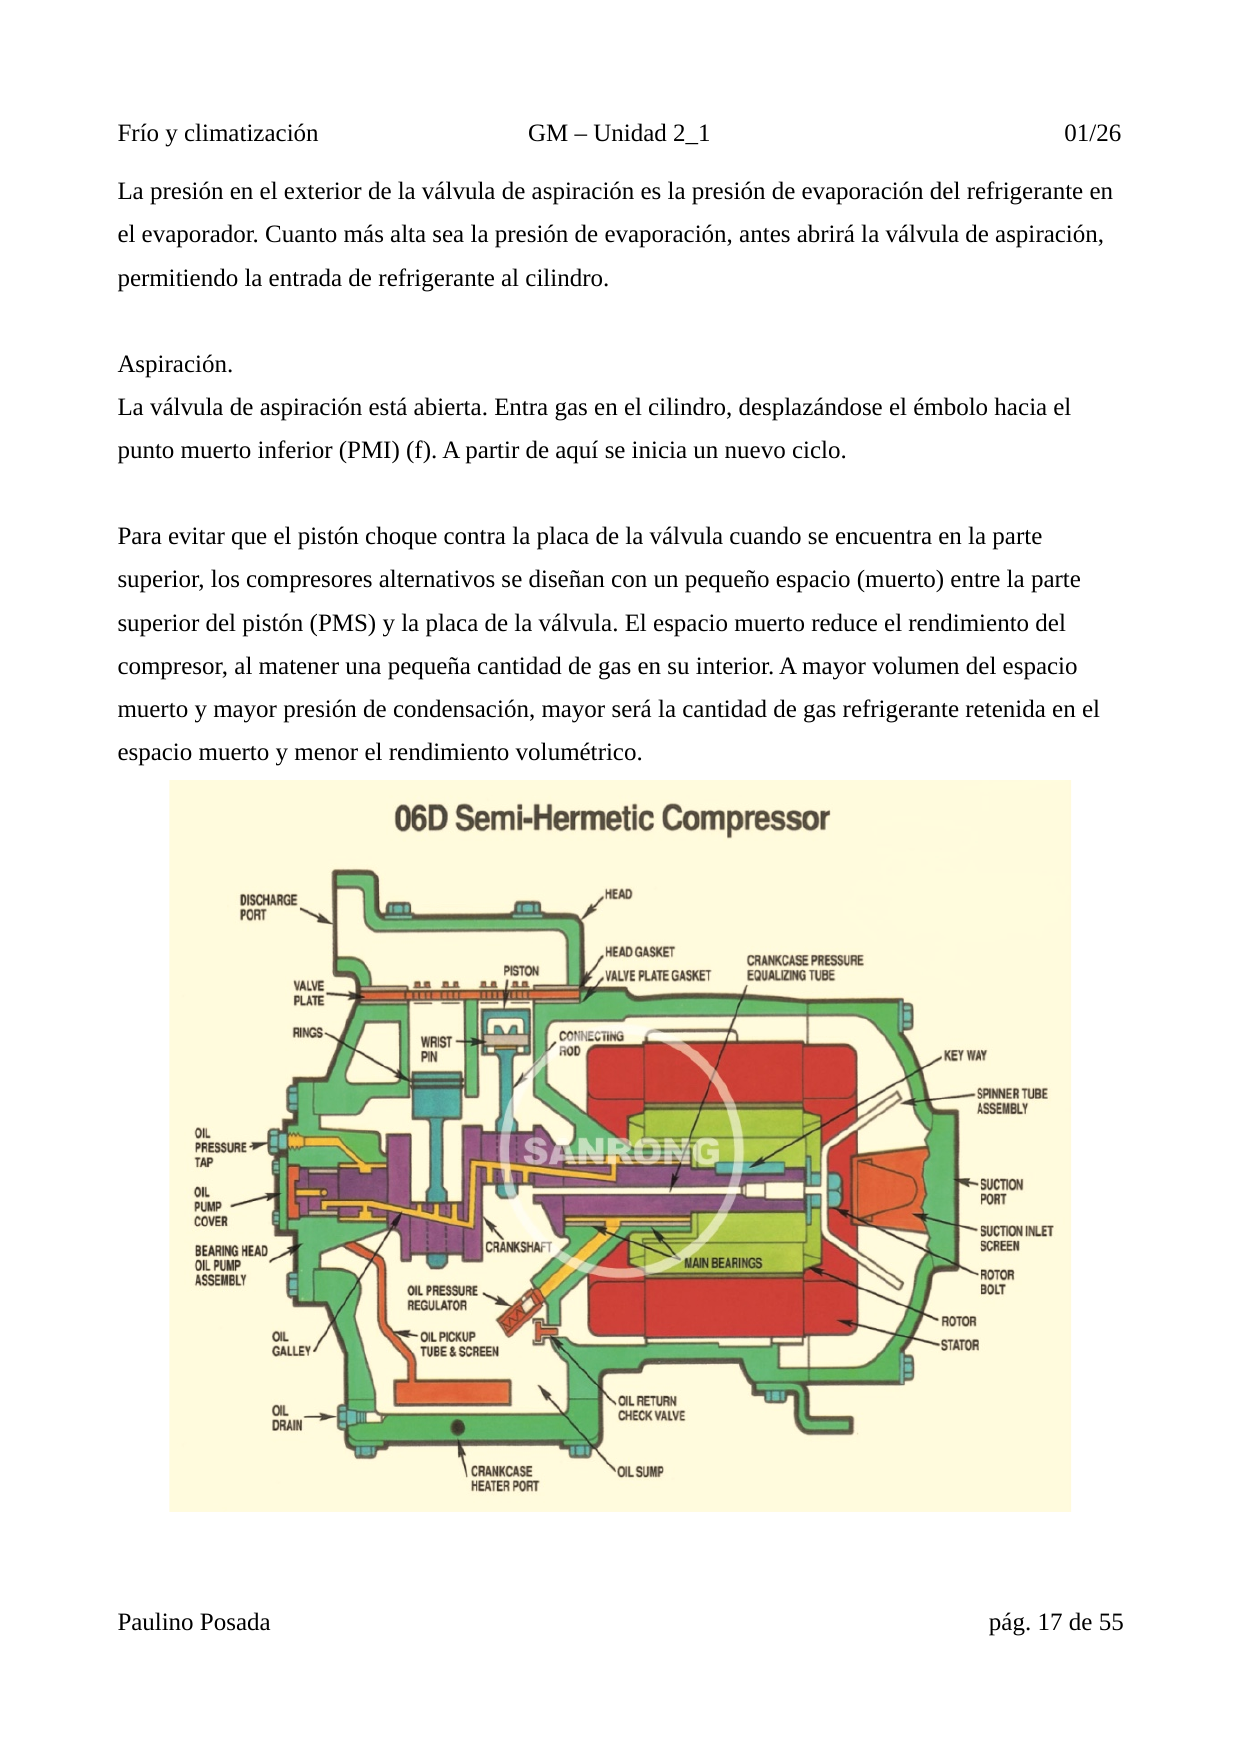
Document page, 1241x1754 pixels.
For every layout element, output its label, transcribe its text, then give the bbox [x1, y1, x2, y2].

picture [169, 780, 1072, 1512]
text punto muerto inferior (PMI) (f). A partir de aquí se inicia un nuevo ciclo. [117, 435, 1123, 464]
text superior del pistón (PMS) y la placa de la válvula. El espacio muerto reduce el rendimiento del compresor, al matener una pequeña cantidad de gas en su interior. A mayor volumen del espacio muerto y mayor presión de condensación, mayor será la cantidad de gas refrigerante retenida en el espacio muerto y menor el rendimiento volumétrico. [117, 608, 1123, 766]
text La presión en el exterior de la válvula de aspiración es la presión de evaporación del refrigerante en el evaporador. Cuanto más alta sea la presión de evaporación, antes abrirá la válvula de aspiración, permitiendo la entrada de refrigerante al cilindro. [117, 176, 1123, 291]
text superior, los compresores alternativos se diseñan con un pequeño espacio (muerto) entre la parte [117, 564, 1123, 593]
text La válvula de aspiración está abierta. Entra gas en el cilindro, desplazándose el émbolo hacia el [117, 392, 1123, 421]
text Para evitar que el pistón choque contra la placa de la válvula cuando se encuentra en la parte [117, 521, 1123, 550]
text Aspiración. [117, 349, 1123, 378]
